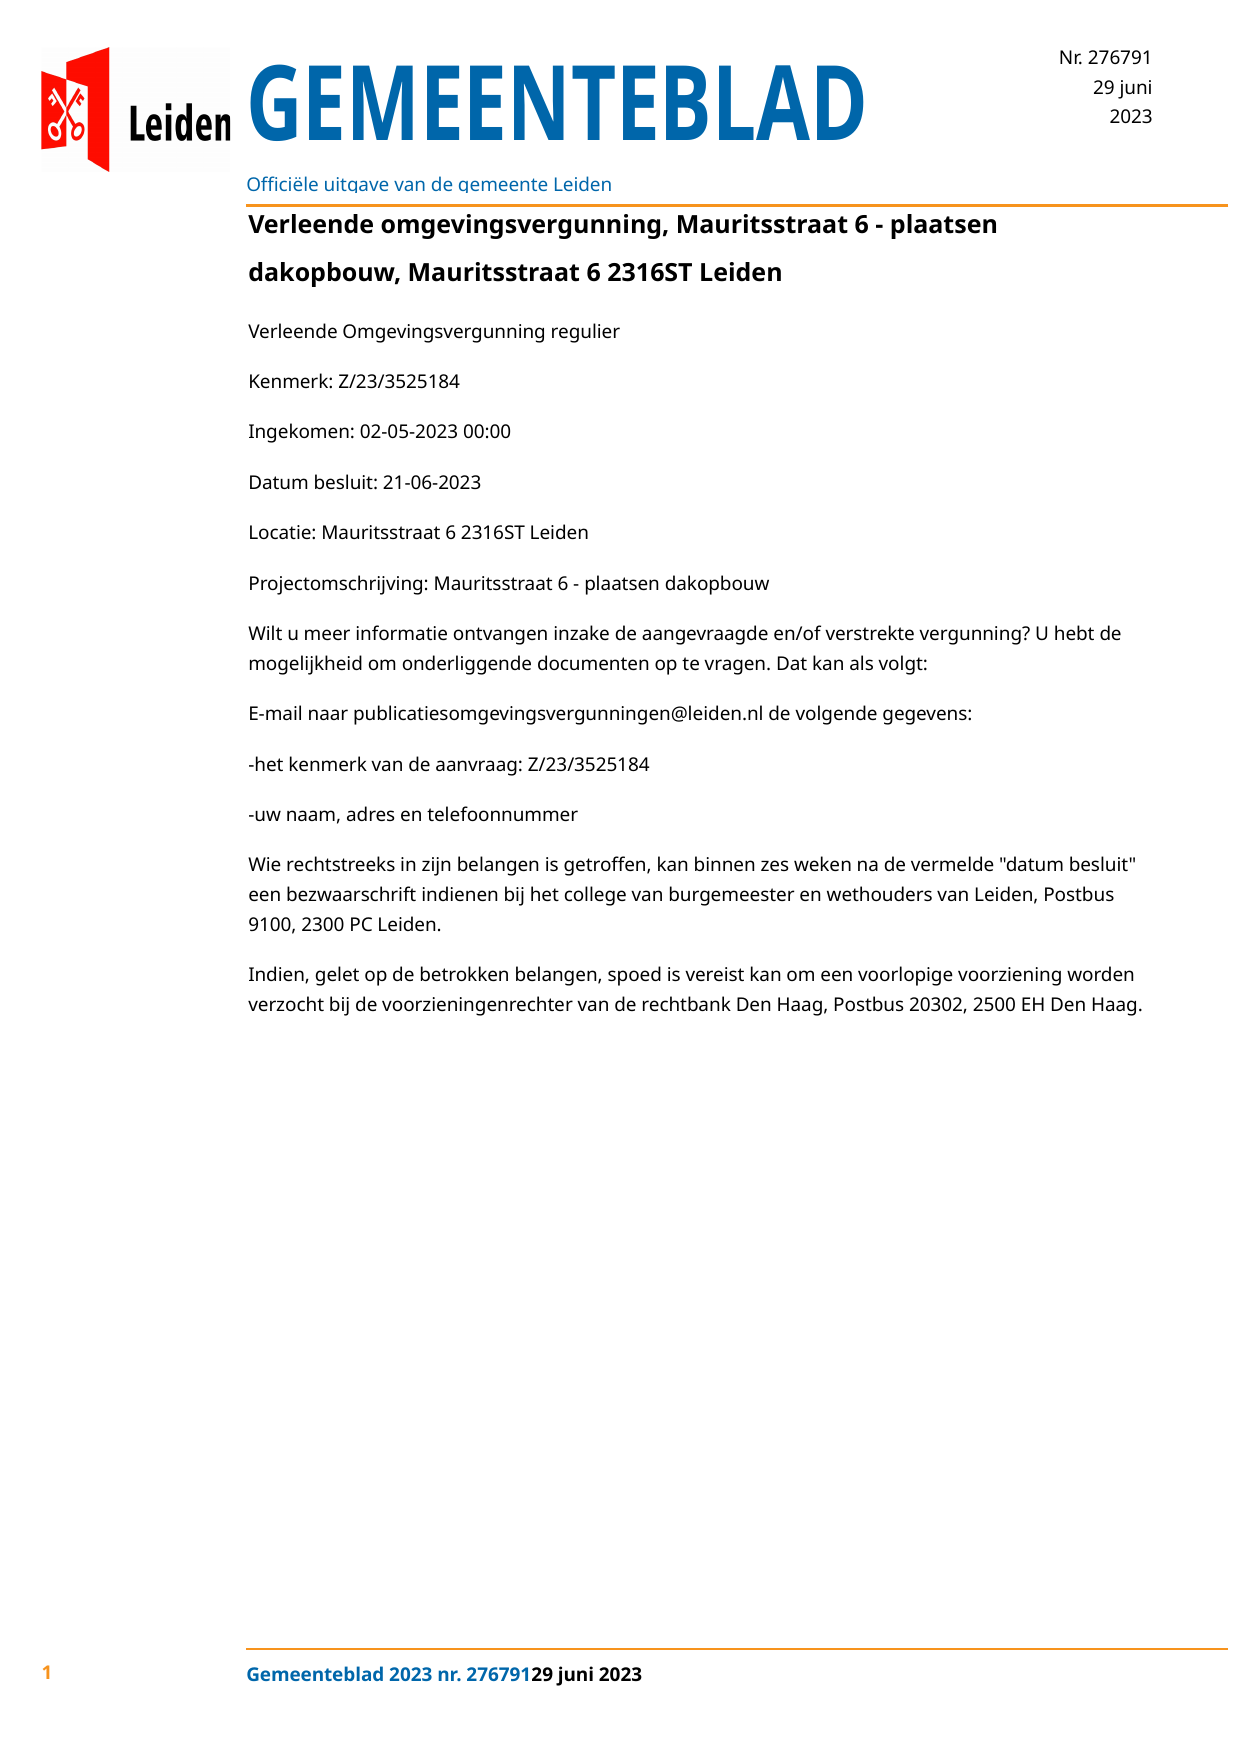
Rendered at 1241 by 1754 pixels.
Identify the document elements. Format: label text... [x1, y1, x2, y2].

text Projectomschrijving: Mauritsstraat 6 - plaatsen dakopbouw [248, 570, 1152, 596]
text Wilt u meer informatie ontvangen inzake de aangevraagde en/of verstrekte vergunning? U hebt de mogelijkheid om onderliggende documenten op te vragen. Dat kan als volgt: [248, 620, 1152, 676]
text Ingekomen: 02-05-2023 00:00 [248, 419, 1152, 444]
text -het kenmerk van de aanvraag: Z/23/3525184 [248, 751, 1152, 777]
text E-mail naar publicatiesomgevingsvergunningen@leiden.nl de volgende gegevens: [248, 700, 1152, 726]
text Verleende Omgevingsvergunning regulier [248, 318, 1152, 344]
text -uw naam, adres en telefoonnummer [248, 801, 1152, 827]
text Wie rechtstreeks in zijn belangen is getroffen, kan binnen zes weken na de vermelde "datum besluit" een bezwaarschrift indienen bij het college van burgemeester en wethouders van Leiden, Postbus 9100, 2300 PC Leiden. [248, 852, 1152, 937]
text Locatie: Mauritsstraat 6 2316ST Leiden [248, 519, 1152, 545]
text Kenmerk: Z/23/3525184 [248, 368, 1152, 394]
text Verleende omgevingsvergunning, Mauritsstraat 6 - plaatsen dakopbouw, Mauritsstraat 6 2316ST Leiden [248, 207, 1152, 288]
text Datum besluit: 21-06-2023 [248, 469, 1152, 495]
text Indien, gelet op de betrokken belangen, spoed is vereist kan om een voorlopige voorziening worden verzocht bij de voorzieningenrechter van de rechtbank Den Haag, Postbus 20302, 2500 EH Den Haag. [248, 961, 1152, 1017]
picture [41, 47, 231, 172]
